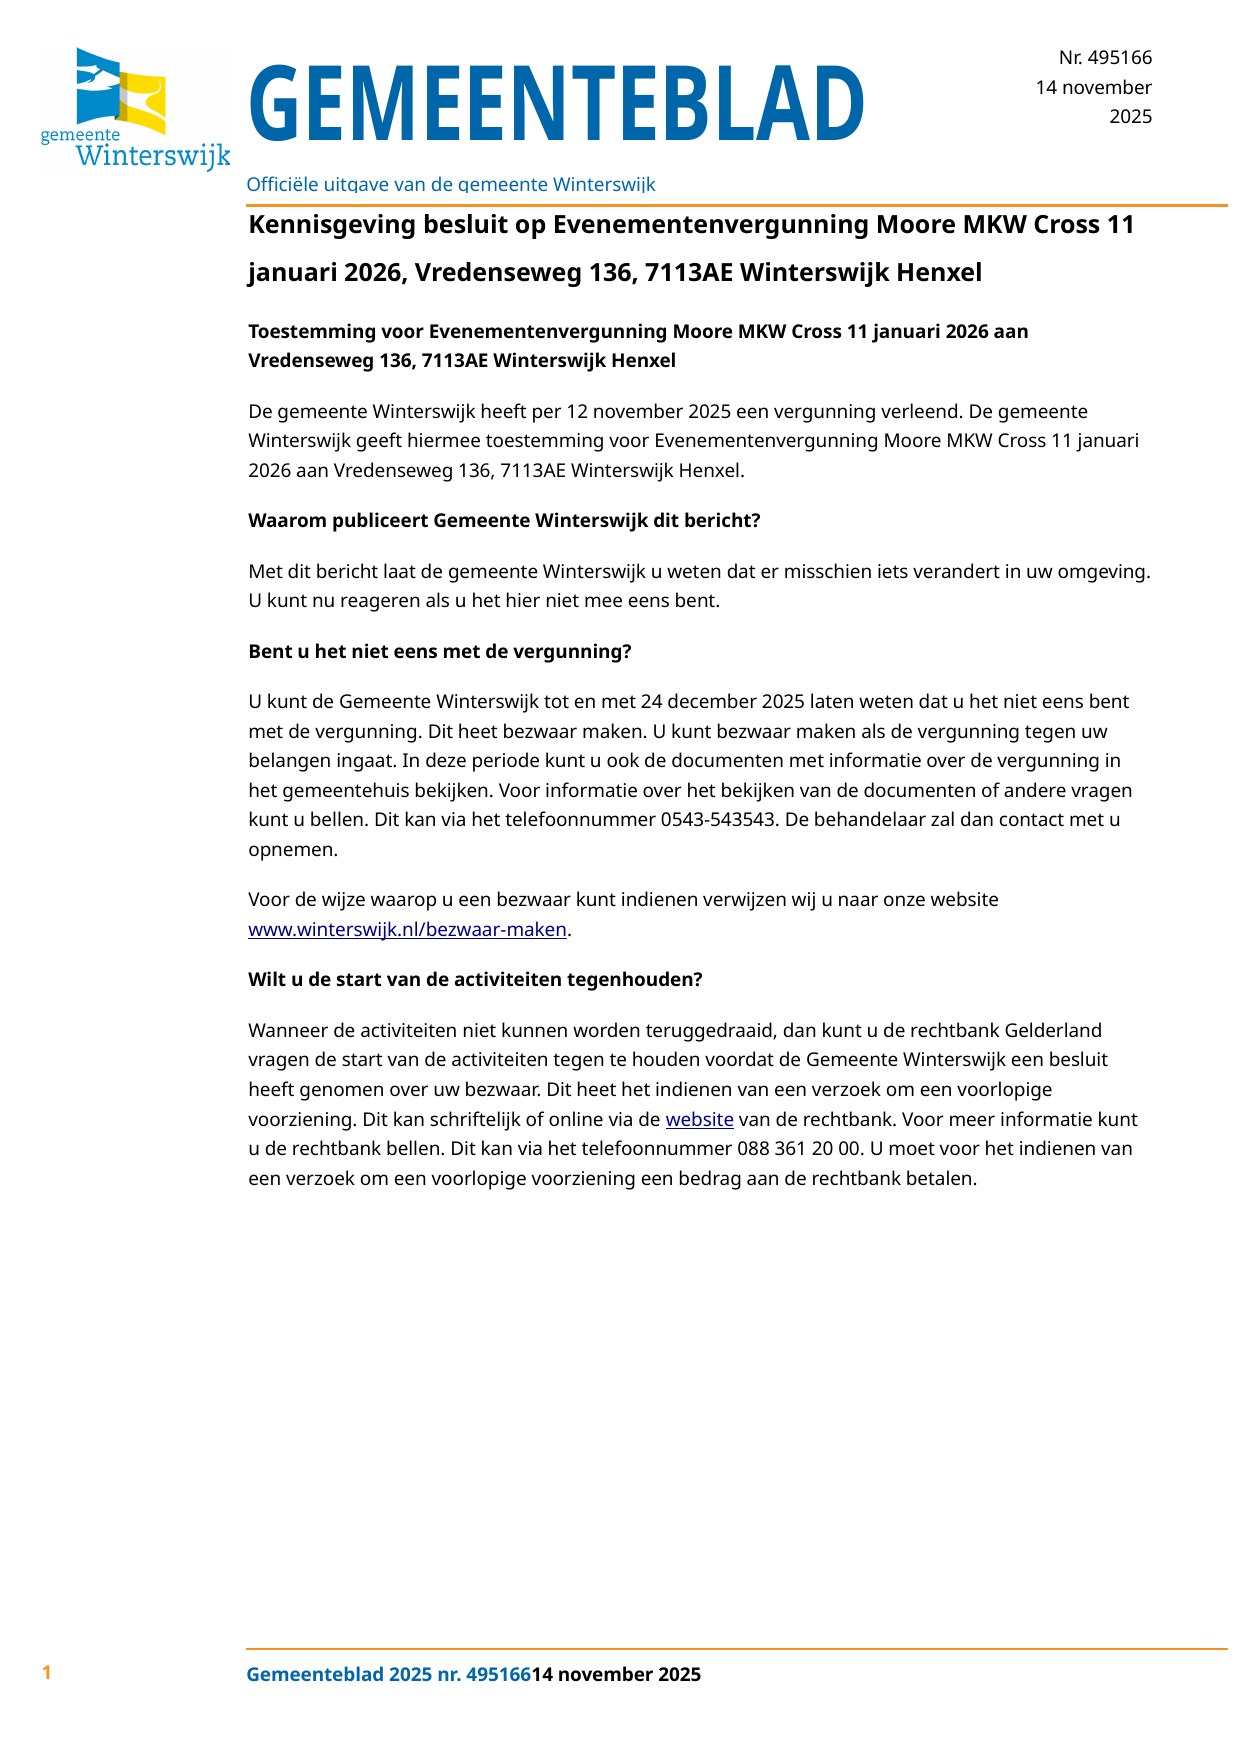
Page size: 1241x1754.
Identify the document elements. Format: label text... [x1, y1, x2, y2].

text Kennisgeving besluit op Evenementenvergunning Moore MKW Cross 11 januari 2026, Vredenseweg 136, 7113AE Winterswijk Henxel [248, 207, 1152, 288]
text Toestemming voor Evenementenvergunning Moore MKW Cross 11 januari 2026 aan Vredenseweg 136, 7113AE Winterswijk Henxel [248, 318, 1152, 373]
text Voor de wijze waarop u een bezwaar kunt indienen verwijzen wij u naar onze website www.winterswijk.nl/bezwaar-maken. [248, 887, 1152, 942]
picture [225, 153, 231, 162]
text Wanneer de activiteiten niet kunnen worden teruggedraaid, dan kunt u de rechtbank Gelderland vragen de start van de activiteiten tegen te houden voordat de Gemeente Winterswijk een besluit heeft genomen over uw bezwaar. Dit heet het indienen van een verzoek om een voorlopige voorziening. Dit kan schriftelijk of online via de website van de rechtbank. Voor meer informatie kunt u de rechtbank bellen. Dit kan via het telefoonnummer 088 361 20 00. U moet voor het indienen van een verzoek om een voorlopige voorziening een bedrag aan de rechtbank betalen. [248, 1017, 1152, 1191]
text De gemeente Winterswijk heeft per 12 november 2025 een vergunning verleend. De gemeente Winterswijk geeft hiermee toestemming voor Evenementenvergunning Moore MKW Cross 11 januari 2026 aan Vredenseweg 136, 7113AE Winterswijk Henxel. [248, 398, 1152, 483]
picture [41, 47, 231, 172]
text Wilt u de start van de activiteiten tegenhouden? [248, 967, 1152, 992]
text Bent u het niet eens met de vergunning? [248, 638, 1152, 664]
text U kunt de Gemeente Winterswijk tot en met 24 december 2025 laten weten dat u het niet eens bent met de vergunning. Dit heet bezwaar maken. U kunt bezwaar maken als de vergunning tegen uw belangen ingaat. In deze periode kunt u ook de documenten met informatie over de vergunning in het gemeentehuis bekijken. Voor informatie over het bekijken van de documenten of andere vragen kunt u bellen. Dit kan via het telefoonnummer 0543-543543. De behandelaar zal dan contact met u opnemen. [248, 688, 1152, 862]
text Met dit bericht laat de gemeente Winterswijk u weten dat er misschien iets verandert in uw omgeving. U kunt nu reageren als u het hier niet mee eens bent. [248, 558, 1152, 613]
text Waarom publiceert Gemeente Winterswijk dit bericht? [248, 507, 1152, 533]
